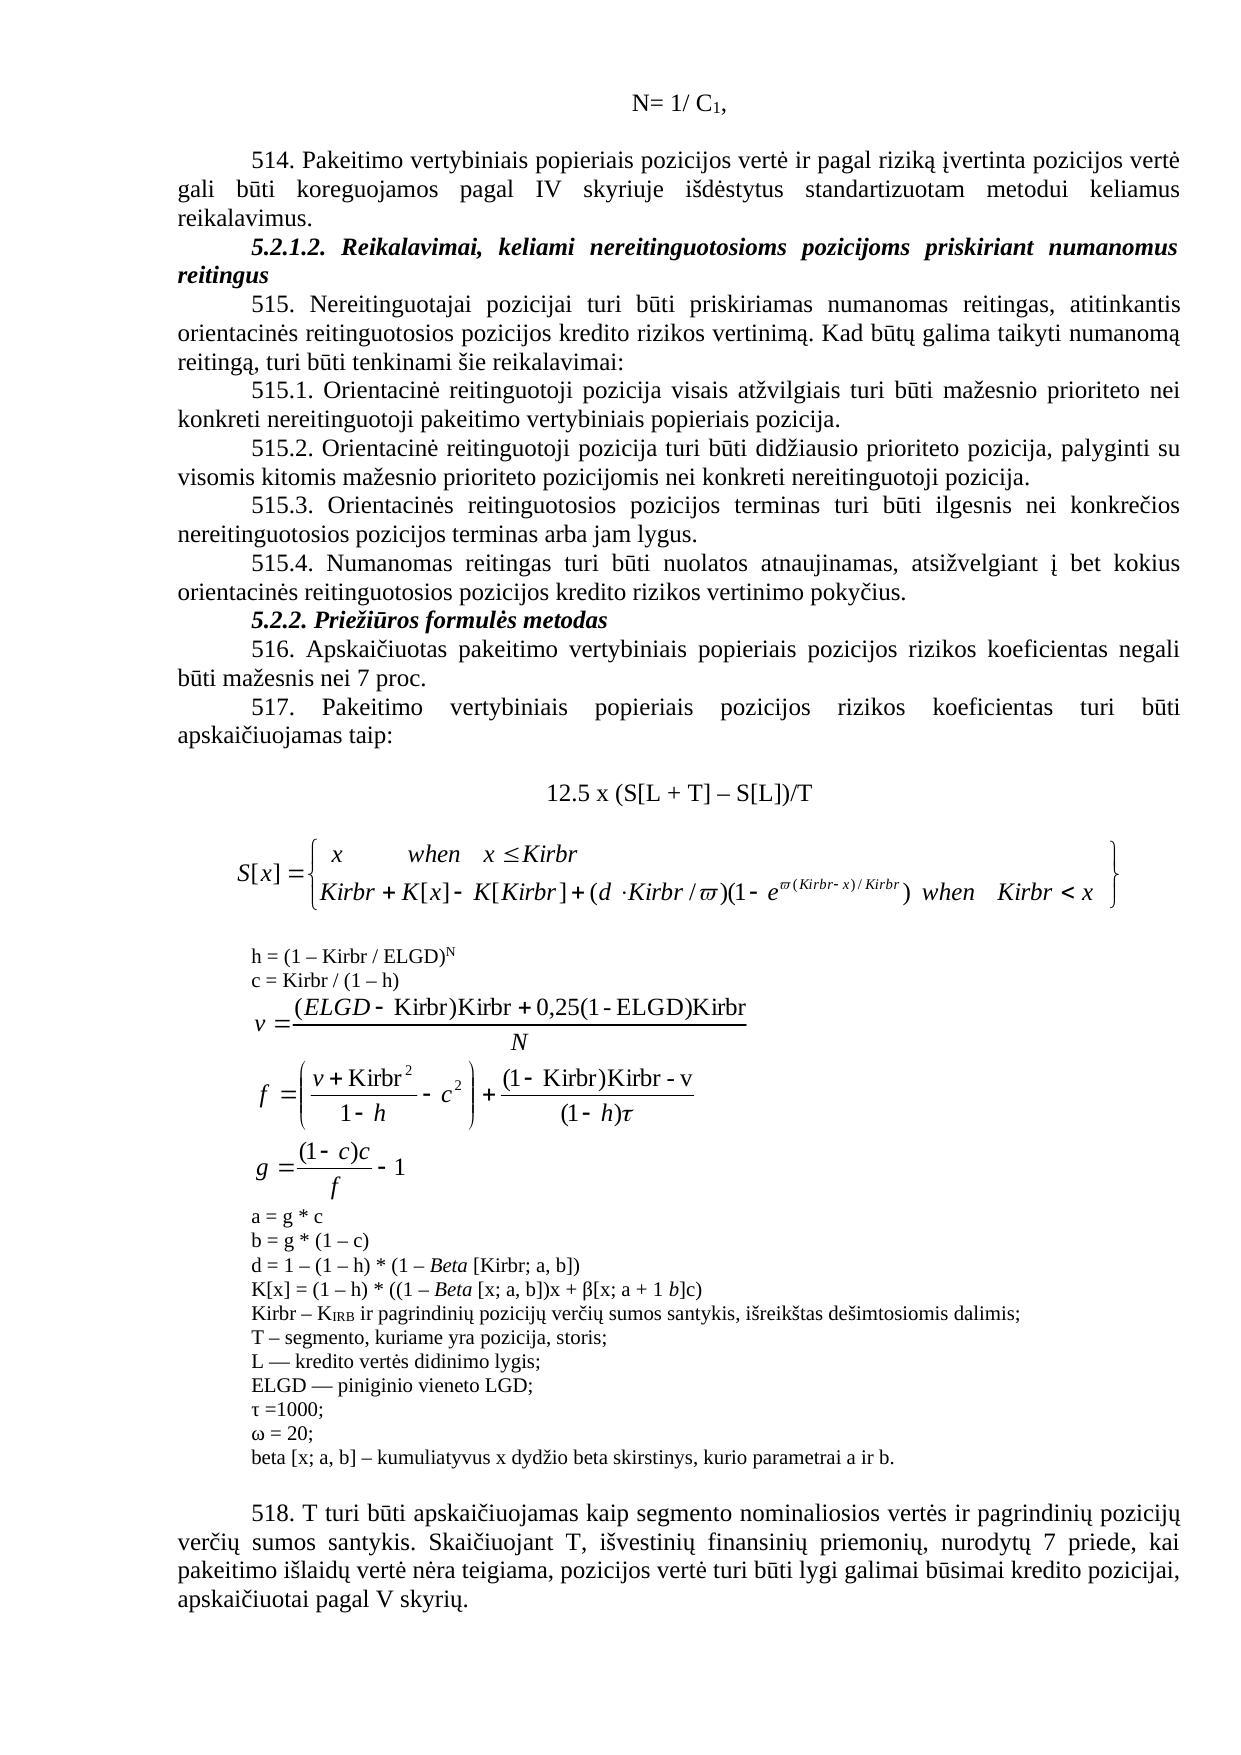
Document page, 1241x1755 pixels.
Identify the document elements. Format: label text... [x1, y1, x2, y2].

text K[x] = (1 – h) * ((1 – Beta [x; a, b])x + β[x; a + 1 b]c) [177, 1277, 1181, 1301]
text 515.1. Orientacinė reitinguotoji pozicija visais atžvilgiais turi būti mažesnio prioriteto nei konkreti nereitinguotoji pakeitimo vertybiniais popieriais pozicija. [177, 375, 1181, 433]
text 515.4. Numanomas reitingas turi būti nuolatos atnaujinamas, atsižvelgiant į bet kokius orientacinės reitinguotosios pozicijos kredito rizikos vertinimo pokyčius. [177, 548, 1181, 605]
text d = 1 – (1 – h) * (1 – Beta [Kirbr; a, b]) [177, 1252, 1181, 1277]
text ω = 20; [177, 1421, 1181, 1445]
text 517. Pakeitimo vertybiniais popieriais pozicijos rizikos koeficientas turi būti apskaičiuojamas taip: [177, 692, 1181, 749]
text 5.2.1.2. Reikalavimai, keliami nereitinguotosioms pozicijoms priskiriant numanomus reitingus [177, 232, 1181, 289]
text c = Kirbr / (1 – h) [177, 968, 1181, 992]
text L — kredito vertės didinimo lygis; [177, 1349, 1181, 1373]
text Kirbr – KIRB ir pagrindinių pozicijų verčių sumos santykis, išreikštas dešimtosiomis dalimis; [177, 1301, 1181, 1325]
text 515.2. Orientacinė reitinguotoji pozicija turi būti didžiausio prioriteto pozicija, palyginti su visomis kitomis mažesnio prioriteto pozicijomis nei konkreti nereitinguotoji pozicija. [177, 433, 1181, 490]
text 518. T turi būti apskaičiuojamas kaip segmento nominaliosios vertės ir pagrindinių pozicijų verčių sumos santykis. Skaičiuojant T, išvestinių finansinių priemonių, nurodytų 7 priede, kai pakeitimo išlaidų vertė nėra teigiama, pozicijos vertė turi būti lygi galimai būsimai kredito pozicijai, apskaičiuotai pagal V skyrių. [177, 1498, 1181, 1613]
text 515.3. Orientacinės reitinguotosios pozicijos terminas turi būti ilgesnis nei konkrečios nereitinguotosios pozicijos terminas arba jam lygus. [177, 490, 1181, 548]
text a = g * c [177, 1204, 1181, 1228]
text N= 1/ C1, [177, 88, 1181, 117]
text ELGD — piniginio vieneto LGD; [177, 1373, 1181, 1397]
text 515. Nereitinguotajai pozicijai turi būti priskiriamas numanomas reitingas, atitinkantis orientacinės reitinguotosios pozicijos kredito rizikos vertinimą. Kad būtų galima taikyti numanomą reitingą, turi būti tenkinami šie reikalavimai: [177, 289, 1181, 375]
text 5.2.2. Priežiūros formulės metodas [177, 605, 1181, 634]
text h = (1 – Kirbr / ELGD)N [177, 944, 1181, 968]
text beta [x; a, b] – kumuliatyvus x dydžio beta skirstinys, kurio parametrai a ir b. [177, 1445, 1181, 1469]
text τ =1000; [177, 1397, 1181, 1421]
text 514. Pakeitimo vertybiniais popieriais pozicijos vertė ir pagal riziką įvertinta pozicijos vertė gali būti koreguojamos pagal IV skyriuje išdėstytus standartizuotam metodui keliamus reikalavimus. [177, 145, 1181, 232]
text T – segmento, kuriame yra pozicija, storis; [177, 1325, 1181, 1349]
text 516. Apskaičiuotas pakeitimo vertybiniais popieriais pozicijos rizikos koeficientas negali būti mažesnis nei 7 proc. [177, 634, 1181, 692]
text 12.5 x (S[L + T] – S[L])/T [177, 778, 1181, 807]
text b = g * (1 – c) [177, 1228, 1181, 1252]
